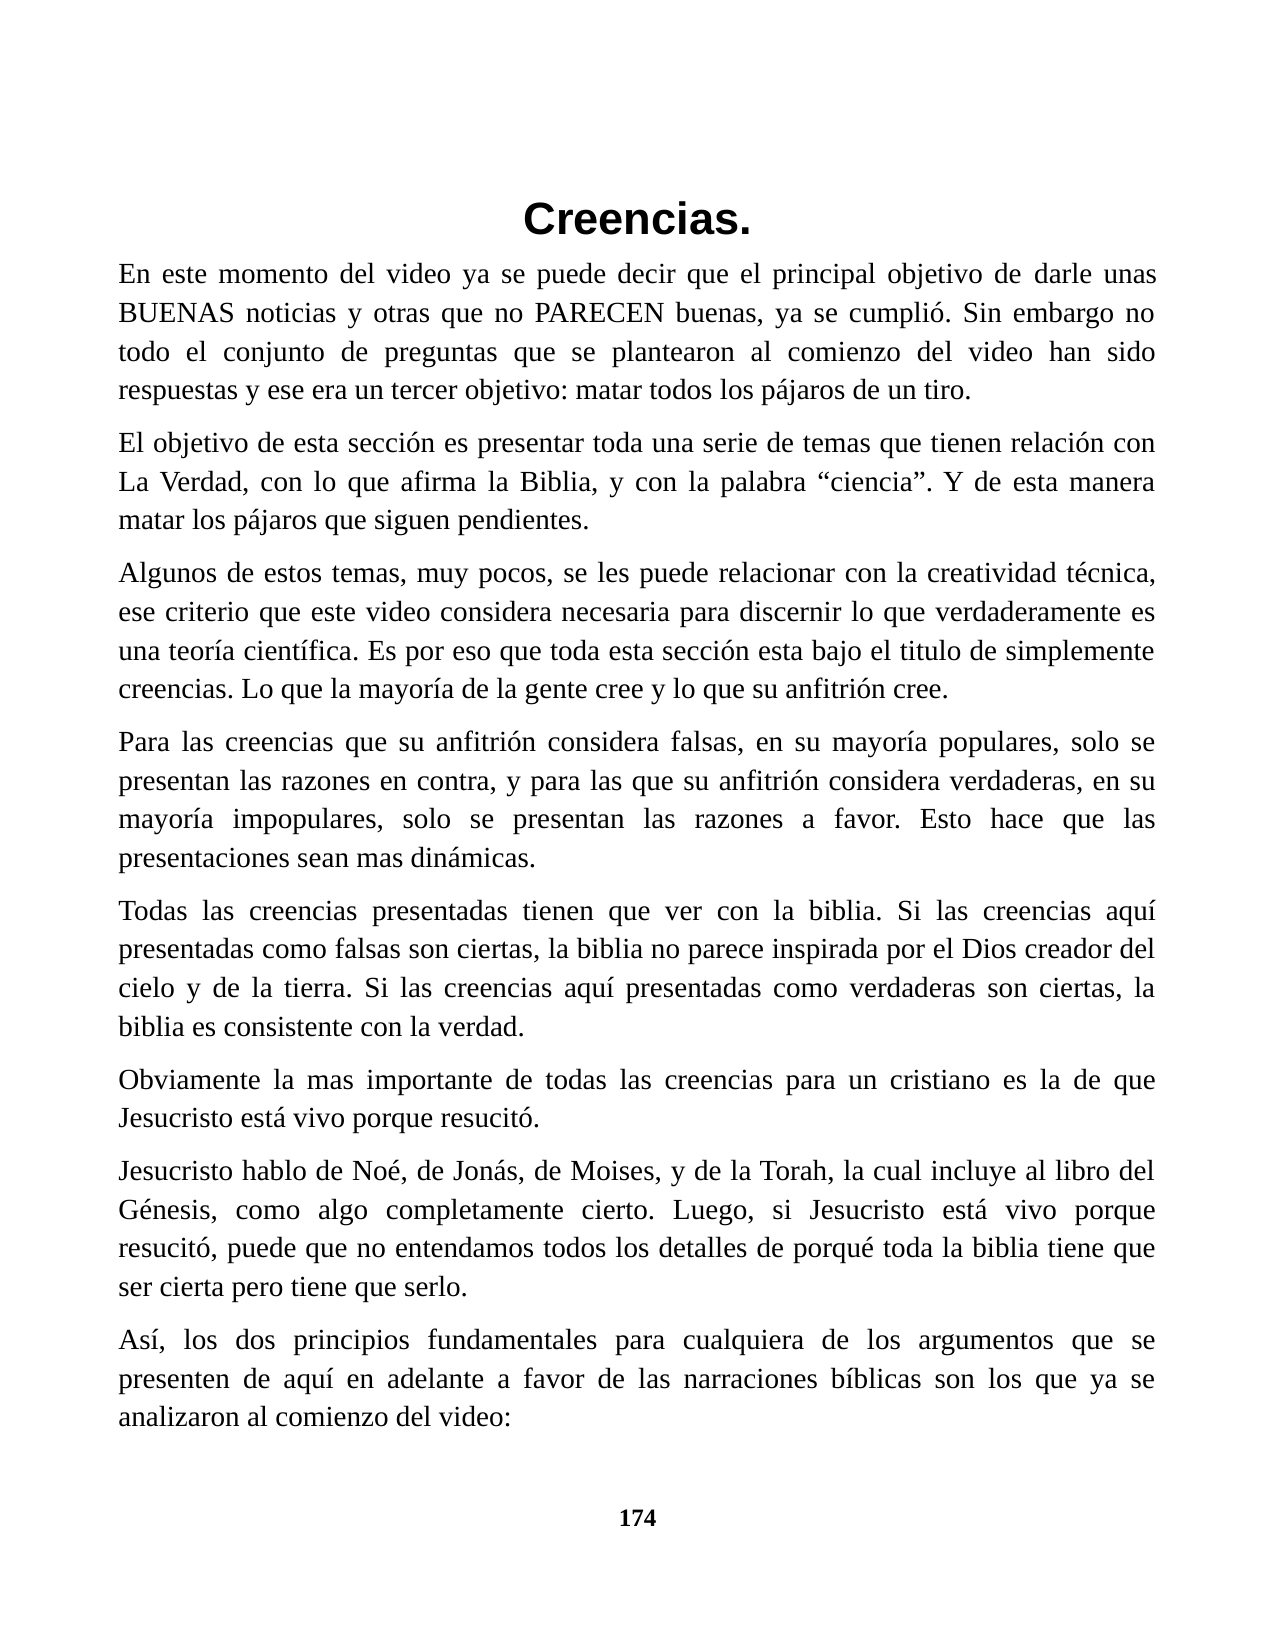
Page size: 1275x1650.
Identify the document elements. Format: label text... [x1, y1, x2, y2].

text Para las creencias que su anfitrión considera falsas, en su mayoría populares, solo se presentan las razones en contra, y para las que su anfitrión considera verdaderas, en su mayoría impopulares, solo se presentan las razones a favor. Esto hace que las presentaciones sean mas dinámicas. [118, 724, 1157, 873]
text El objetivo de esta sección es presentar toda una serie de temas que tienen relación con La Verdad, con lo que afirma la Biblia, y con la palabra “ciencia”. Y de esta manera matar los pájaros que siguen pendientes. [118, 425, 1157, 536]
text Todas las creencias presentadas tienen que ver con la biblia. Si las creencias aquí presentadas como falsas son ciertas, la biblia no parece inspirada por el Dios creador del cielo y de la tierra. Si las creencias aquí presentadas como verdaderas son ciertas, la biblia es consistente con la verdad. [118, 893, 1157, 1042]
text En este momento del video ya se puede decir que el principal objetivo de darle unas BUENAS noticias y otras que no PARECEN buenas, ya se cumplió. Sin embargo no todo el conjunto de preguntas que se plantearon al comienzo del video han sido respuestas y ese era un tercer objetivo: matar todos los pájaros de un tiro. [118, 257, 1157, 406]
text Jesucristo hablo de Noé, de Jonás, de Moises, y de la Torah, la cual incluye al libro del Génesis, como algo completamente cierto. Luego, si Jesucristo está vivo porque resucitó, puede que no entendamos todos los detalles de porqué toda la biblia tiene que ser cierta pero tiene que serlo. [118, 1153, 1157, 1303]
subtitle Creencias. [118, 192, 1157, 244]
text Obviamente la mas importante de todas las creencias para un cristiano es la de que Jesucristo está vivo porque resucitó. [118, 1062, 1157, 1134]
text Algunos de estos temas, muy pocos, se les puede relacionar con la creatividad técnica, ese criterio que este video considera necesaria para discernir lo que verdaderamente es una teoría científica. Es por eso que toda esta sección esta bajo el titulo de simplemente creencias. Lo que la mayoría de la gente cree y lo que su anfitrión cree. [118, 556, 1157, 705]
text Así, los dos principios fundamentales para cualquiera de los argumentos que se presenten de aquí en adelante a favor de las narraciones bíblicas son los que ya se analizaron al comienzo del video: [118, 1322, 1157, 1433]
